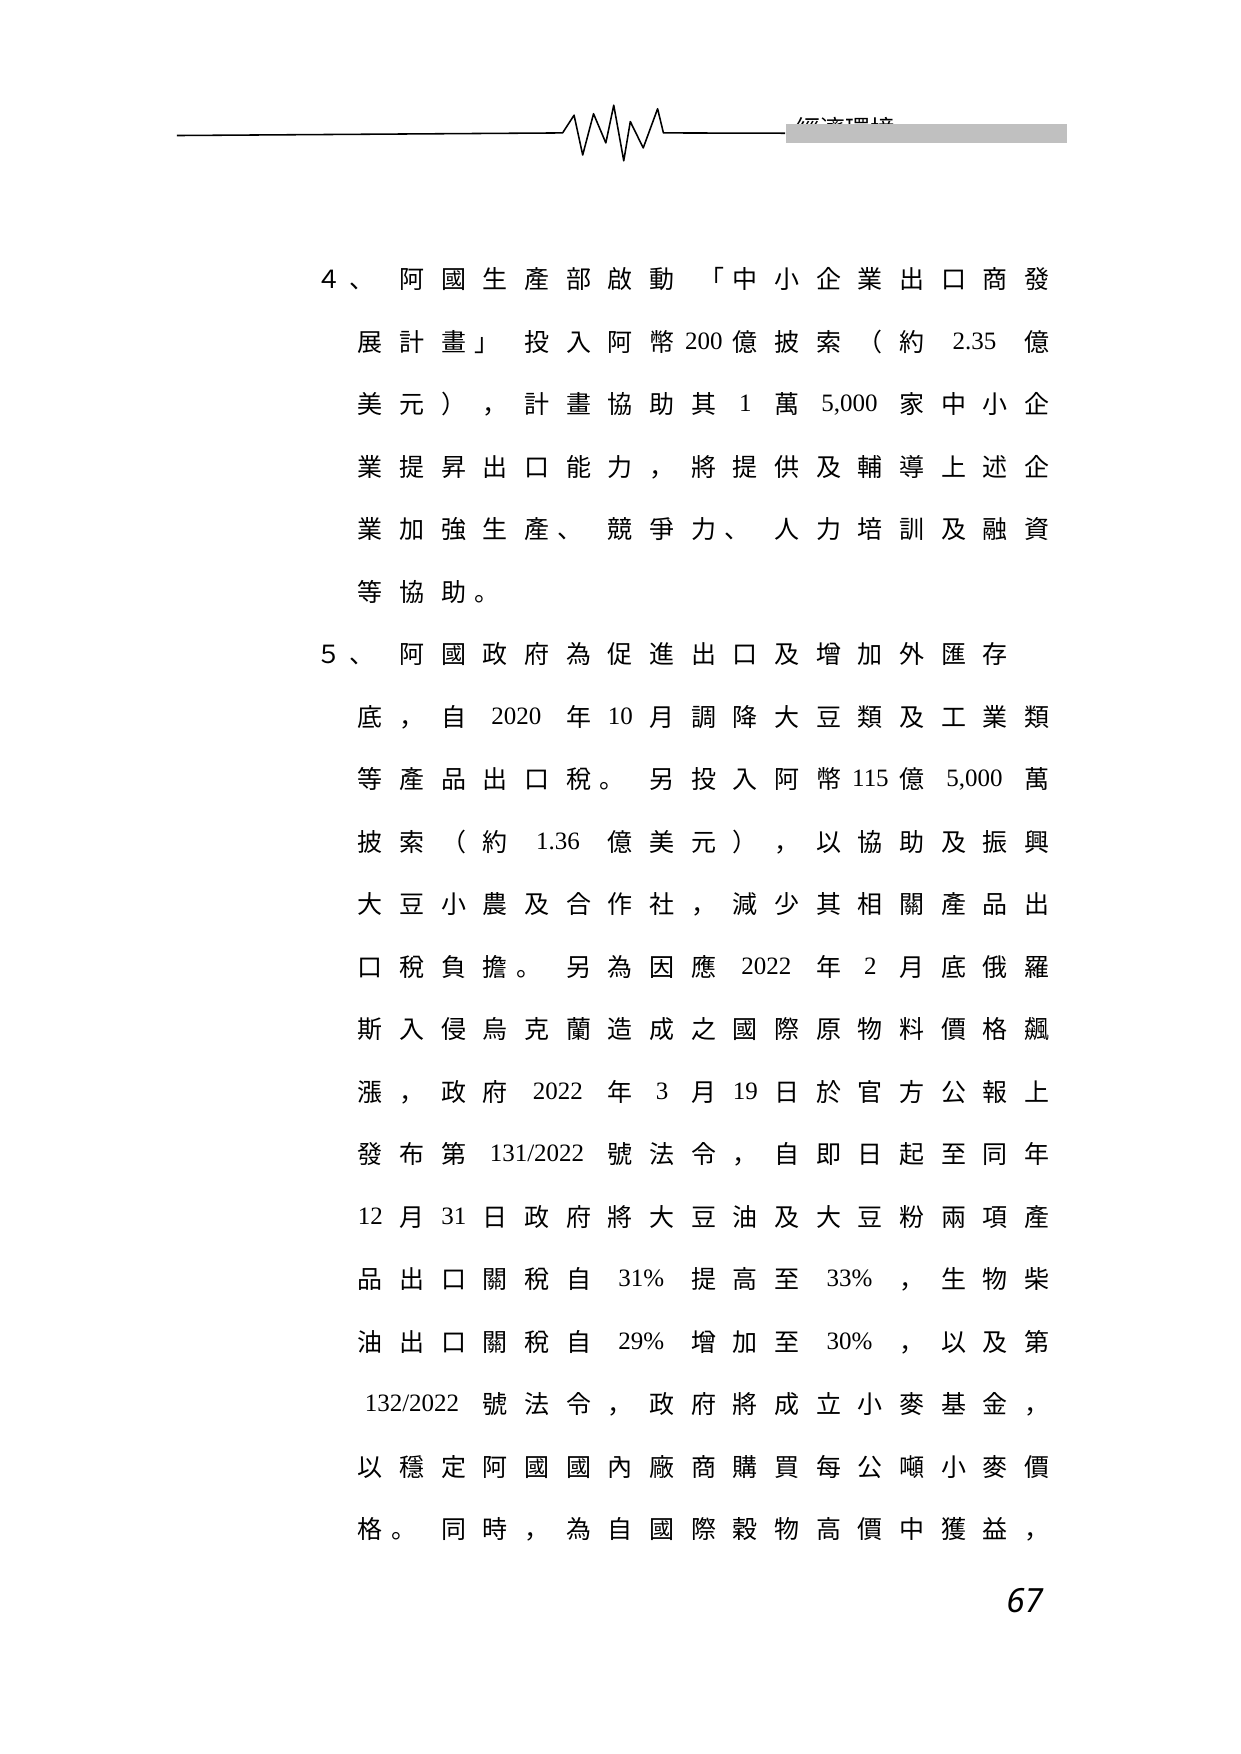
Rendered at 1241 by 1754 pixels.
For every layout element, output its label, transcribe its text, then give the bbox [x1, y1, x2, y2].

text ５、阿國政府為促進出口及增加外匯存底，自2020年10月調降大豆類及工業類等產品出口稅。另投入阿幣115億5,000萬披索（約1.36億美元），以協助及振興大豆小農及合作社，減少其相關產品出口稅負擔。另為因應2022年2月底俄羅斯入侵烏克蘭造成之國際原物料價格飆漲，政府2022年3月19日於官方公報上發布第131/2022號法令，自即日起至同年12月31日政府將大豆油及大豆粉兩項產品出口關稅自31%提高至33%，生物柴油出口關稅自29%增加至30%，以及第132/2022號法令，政府將成立小麥基金，以穩定阿國國內廠商購買每公噸小麥價格。同時，為自國際穀物高價中獲益， [281, 611, 1058, 1549]
text ４、阿國生產部啟動「中小企業出口商發展計畫」投入阿幣200億披索（約2.35億美元），計畫協助其1萬5,000家中小企業提昇出口能力，將提供及輔導上述企業加強生產、競爭力、人力培訓及融資等協助。 [281, 236, 1058, 611]
